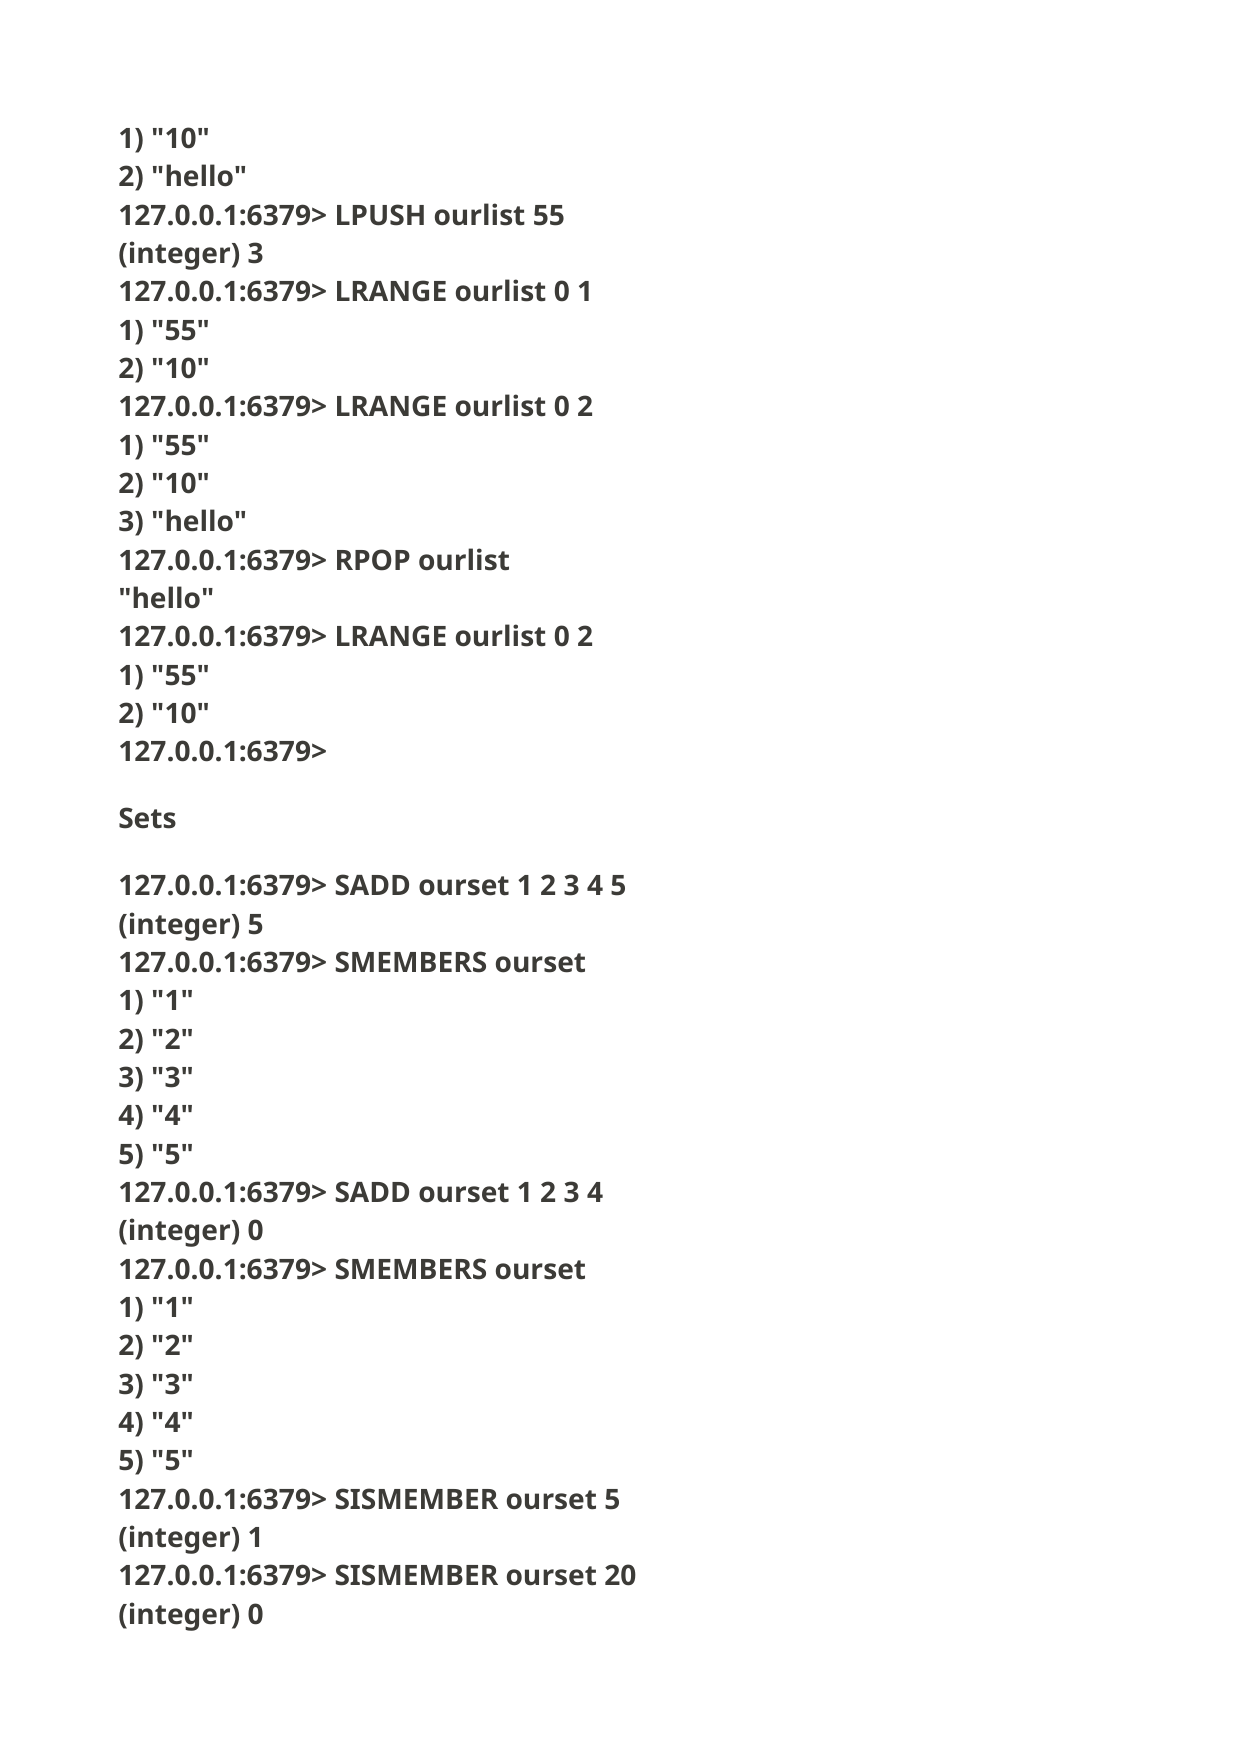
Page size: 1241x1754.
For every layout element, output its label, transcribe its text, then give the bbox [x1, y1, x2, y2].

text 1) "55" [118, 655, 1122, 693]
text 2) "10" [118, 693, 1122, 731]
text 2) "10" [118, 348, 1122, 386]
text 127.0.0.1:6379> LRANGE ourlist 0 1 [118, 271, 1122, 310]
text 4) "4" [118, 1402, 1122, 1441]
text 127.0.0.1:6379> SMEMBERS ourset [118, 942, 1122, 981]
text 2) "hello" [118, 156, 1122, 195]
text 3) "3" [118, 1057, 1122, 1096]
text 127.0.0.1:6379> SMEMBERS ourset [118, 1249, 1122, 1287]
text (integer) 1 [118, 1517, 1122, 1556]
text 2) "10" [118, 463, 1122, 501]
text (integer) 5 [118, 904, 1122, 942]
text 1) "1" [118, 1287, 1122, 1326]
text Sets [118, 798, 1122, 837]
text (integer) 0 [118, 1594, 1122, 1632]
text 127.0.0.1:6379> [118, 731, 1122, 770]
text 4) "4" [118, 1096, 1122, 1134]
text 2) "2" [118, 1326, 1122, 1364]
text (integer) 0 [118, 1211, 1122, 1249]
text 1) "10" [118, 118, 1122, 156]
text 127.0.0.1:6379> SADD ourset 1 2 3 4 [118, 1172, 1122, 1211]
text 1) "55" [118, 310, 1122, 348]
text 5) "5" [118, 1441, 1122, 1479]
text 127.0.0.1:6379> LRANGE ourlist 0 2 [118, 616, 1122, 655]
text (integer) 3 [118, 233, 1122, 271]
text 5) "5" [118, 1134, 1122, 1172]
text 1) "55" [118, 425, 1122, 463]
text 127.0.0.1:6379> SISMEMBER ourset 20 [118, 1556, 1122, 1594]
text 2) "2" [118, 1019, 1122, 1057]
text 3) "3" [118, 1364, 1122, 1402]
text 127.0.0.1:6379> RPOP ourlist [118, 540, 1122, 578]
text 127.0.0.1:6379> LRANGE ourlist 0 2 [118, 386, 1122, 425]
text 127.0.0.1:6379> SADD ourset 1 2 3 4 5 [118, 866, 1122, 904]
text 1) "1" [118, 981, 1122, 1019]
text 127.0.0.1:6379> LPUSH ourlist 55 [118, 195, 1122, 233]
text 3) "hello" [118, 501, 1122, 540]
text 127.0.0.1:6379> SISMEMBER ourset 5 [118, 1479, 1122, 1517]
text "hello" [118, 578, 1122, 616]
